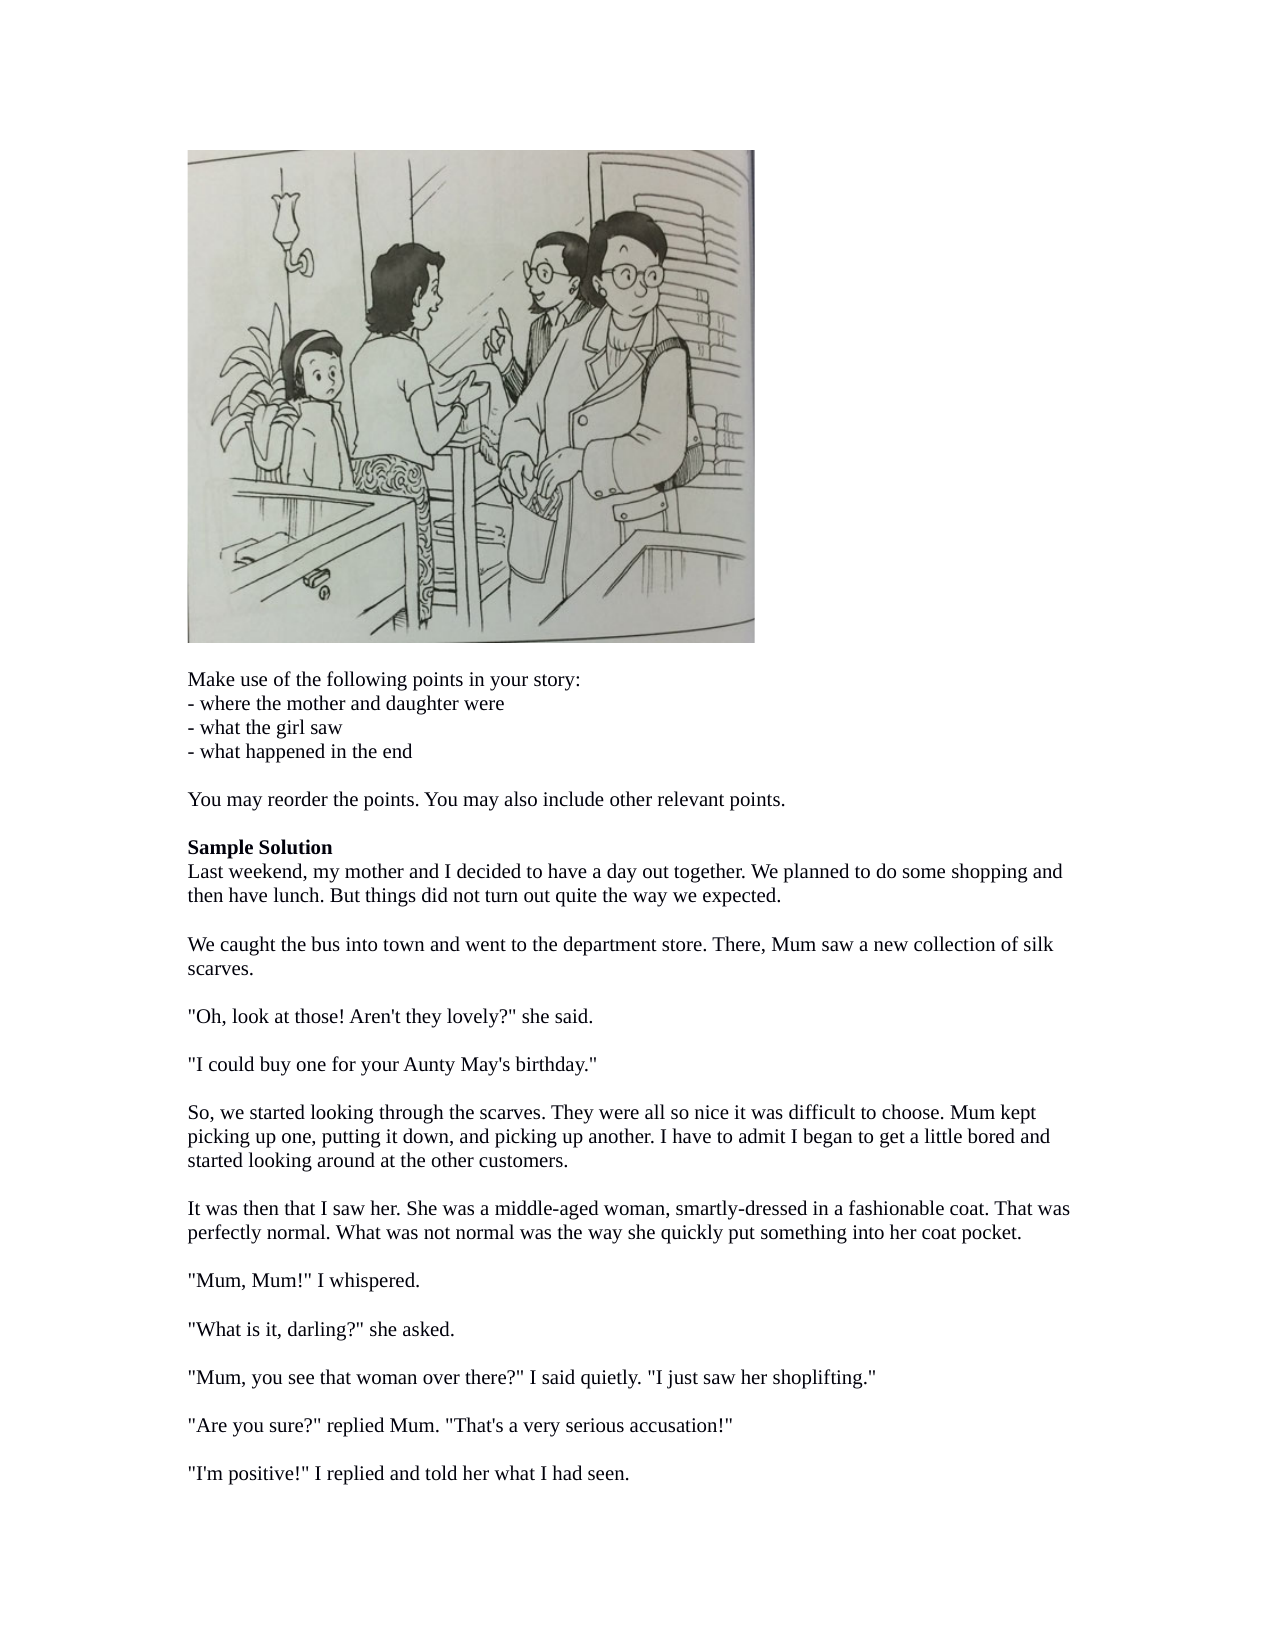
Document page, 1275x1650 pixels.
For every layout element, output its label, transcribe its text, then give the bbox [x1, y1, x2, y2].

text "Are you sure?" replied Mum. "That's a very serious accusation!" [187, 1413, 1087, 1437]
text So, we started looking through the scarves. They were all so nice it was difficult to choose. Mum kept picking up one, putting it down, and picking up another. I have to admit I began to get a little bored and started looking around at the other customers. [187, 1100, 1087, 1172]
picture [187, 150, 755, 643]
text "What is it, darling?" she asked. [187, 1317, 1087, 1341]
text Sample Solution [187, 835, 1087, 859]
text It was then that I saw her. She was a middle-aged woman, smartly-dressed in a fashionable coat. That was perfectly normal. What was not normal was the way she quickly put something into her coat pocket. [187, 1196, 1087, 1244]
text Make use of the following points in your story: [187, 667, 1087, 691]
text "I could buy one for your Aunty May's birthday." [187, 1052, 1087, 1076]
text "I'm positive!" I replied and told her what I had seen. [187, 1461, 1087, 1485]
text - what the girl saw [187, 715, 1087, 739]
text "Oh, look at those! Aren't they lovely?" she said. [187, 1004, 1087, 1028]
text - what happened in the end [187, 739, 1087, 763]
text Last weekend, my mother and I decided to have a day out together. We planned to do some shopping and then have lunch. But things did not turn out quite the way we expected. [187, 859, 1087, 907]
text "Mum, you see that woman over there?" I said quietly. "I just saw her shoplifting." [187, 1365, 1087, 1389]
text - where the mother and daughter were [187, 691, 1087, 715]
text We caught the bus into town and went to the department store. There, Mum saw a new collection of silk scarves. [187, 932, 1087, 980]
text "Mum, Mum!" I whispered. [187, 1268, 1087, 1292]
text You may reorder the points. You may also include other relevant points. [187, 787, 1087, 811]
